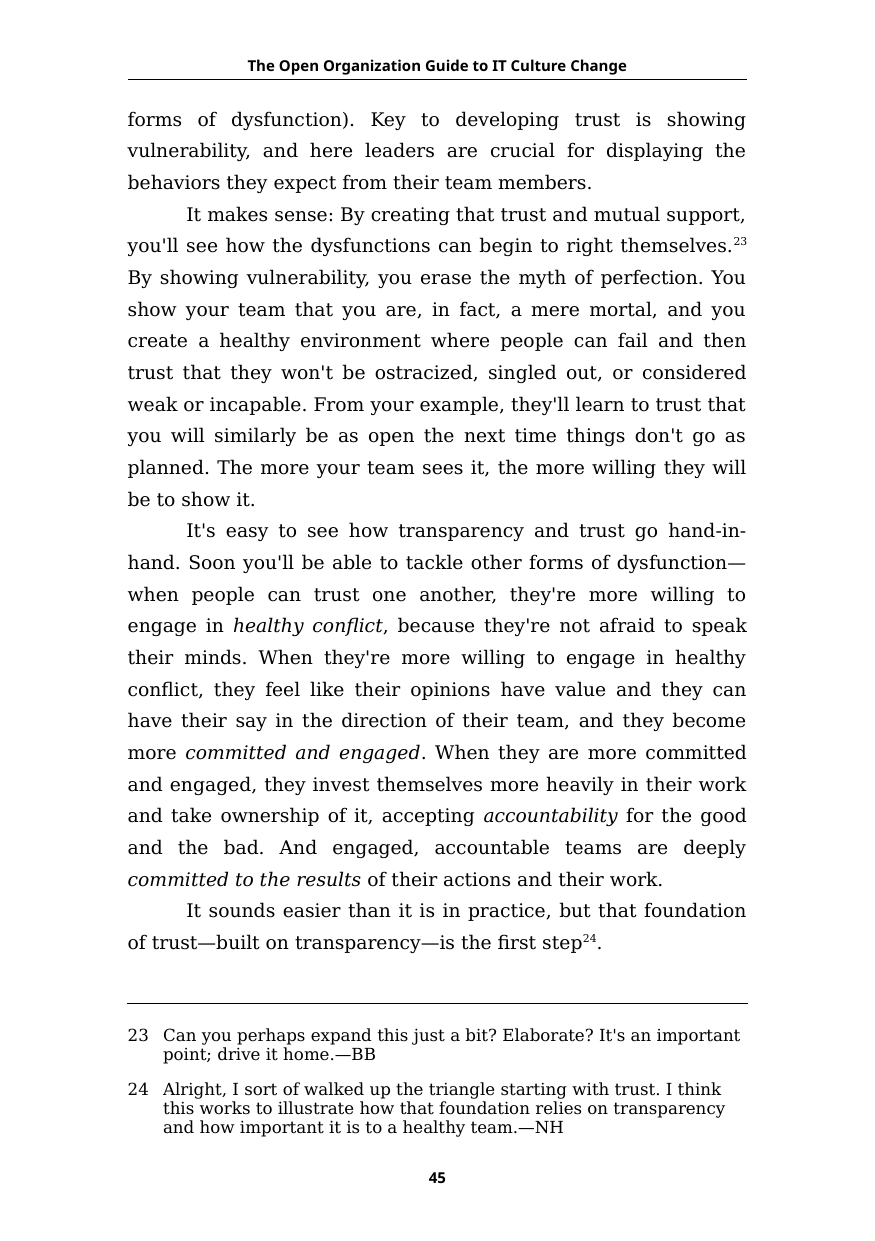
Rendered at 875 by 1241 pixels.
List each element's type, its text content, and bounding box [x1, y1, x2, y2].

text It makes sense: By creating that trust and mutual support, you'll see how the dysfunctions can begin to right themselves. By showing vulnerability, you erase the myth of perfection. You show your team that you are, in fact, a mere mortal, and you create a healthy environment where people can fail and then trust that they won't be ostracized, singled out, or considered weak or incapable. From your example, they'll learn to trust that you will similarly be as open the next time things don't go as planned. The more your team sees it, the more willing they will be to show it. [127, 204, 747, 511]
text Alright, I sort of walked up the triangle starting with trust. I think this works to illustrate how that foundation relies on transparency and how important it is to a healthy team.—NH [127, 1079, 747, 1138]
text It sounds easier than it is in practice, but that foundation of trust—built on transparency—is the first step. [127, 900, 747, 954]
text forms of dysfunction). Key to developing trust is showing vulnerability, and here leaders are crucial for displaying the behaviors they expect from their team members. [127, 109, 747, 194]
text Can you perhaps expand this just a bit? Elaborate? It's an important point; drive it home.—BB [127, 1026, 747, 1064]
text It's easy to see how transparency and trust go hand-in-hand. Soon you'll be able to tackle other forms of dysfunction—when people can trust one another, they're more willing to engage in healthy conflict, because they're not afraid to speak their minds. When they're more willing to engage in healthy conflict, they feel like their opinions have value and they can have their say in the direction of their team, and they become more committed and engaged. When they are more committed and engaged, they invest themselves more heavily in their work and take ownership of it, accepting accountability for the good and the bad. And engaged, accountable teams are deeply committed to the results of their actions and their work. [127, 520, 747, 891]
